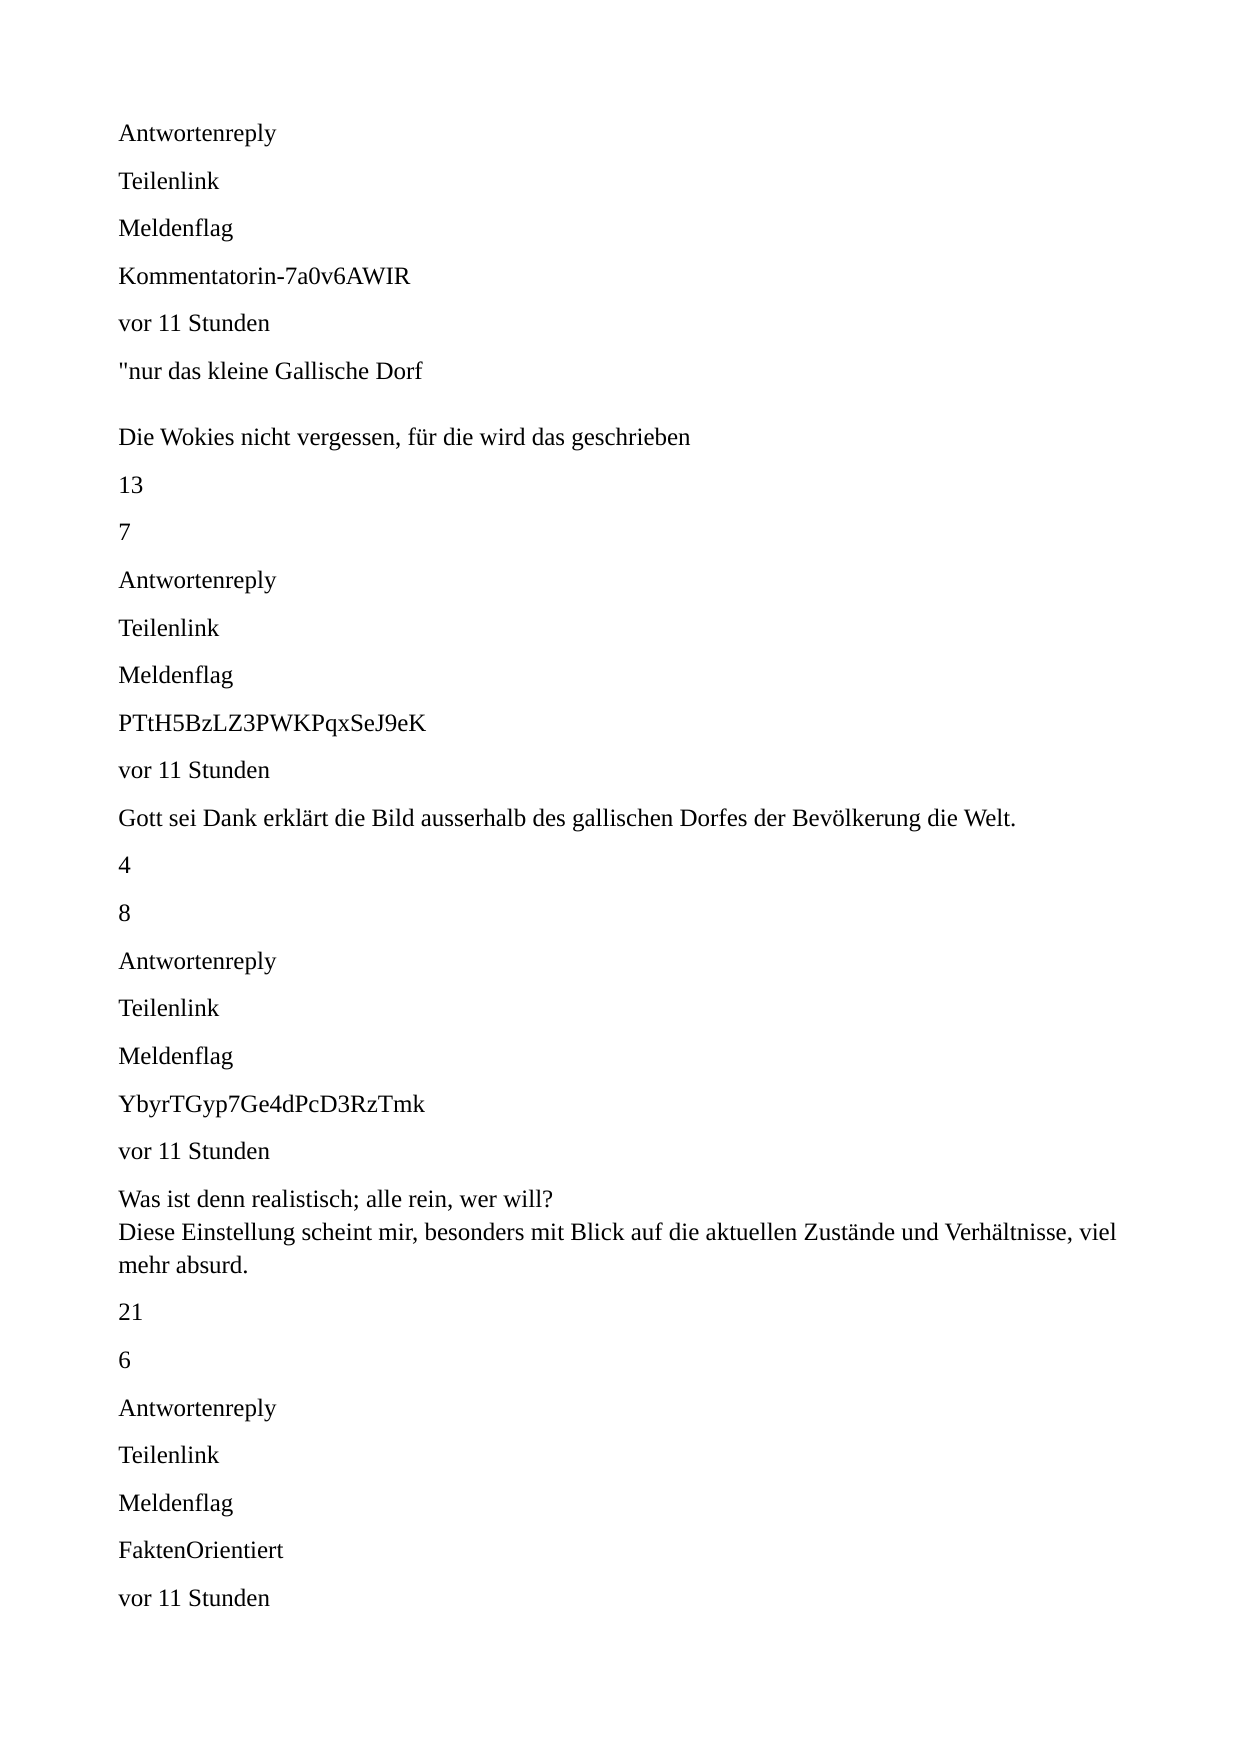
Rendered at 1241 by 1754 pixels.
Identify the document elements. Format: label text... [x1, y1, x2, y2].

text Meldenflag [118, 1041, 1122, 1070]
text vor 11 Stunden [118, 1136, 1122, 1165]
text 4 [118, 851, 1122, 879]
text Antwortenreply [118, 118, 1122, 147]
text PTtH5BzLZ3PWKPqxSeJ9eK [118, 708, 1122, 737]
text YbyrTGyp7Ge4dPcD3RzTmk [118, 1089, 1122, 1117]
text 7 [118, 517, 1122, 546]
text Antwortenreply [118, 565, 1122, 594]
text Teilenlink [118, 1440, 1122, 1469]
text Antwortenreply [118, 946, 1122, 974]
text vor 11 Stunden [118, 755, 1122, 784]
text Teilenlink [118, 166, 1122, 194]
text Antwortenreply [118, 1393, 1122, 1421]
text vor 11 Stunden [118, 308, 1122, 337]
text 6 [118, 1345, 1122, 1374]
text Gott sei Dank erklärt die Bild ausserhalb des gallischen Dorfes der Bevölkerung die Welt. [118, 803, 1122, 832]
text Kommentatorin-7a0v6AWIR [118, 261, 1122, 290]
text vor 11 Stunden [118, 1583, 1122, 1612]
text Meldenflag [118, 660, 1122, 689]
text Meldenflag [118, 1488, 1122, 1517]
text Meldenflag [118, 213, 1122, 242]
text Teilenlink [118, 993, 1122, 1022]
text 21 [118, 1297, 1122, 1326]
text FaktenOrientiert [118, 1536, 1122, 1564]
text Was ist denn realistisch; alle rein, wer will? Diese Einstellung scheint mir, besonders mit Blick auf die aktuellen Zustände und Verhältnisse, viel mehr absurd. [118, 1184, 1122, 1279]
text "nur das kleine Gallische Dorf Die Wokies nicht vergessen, für die wird das geschrieben [118, 356, 1122, 451]
text 13 [118, 470, 1122, 498]
text Teilenlink [118, 613, 1122, 641]
text 8 [118, 898, 1122, 927]
